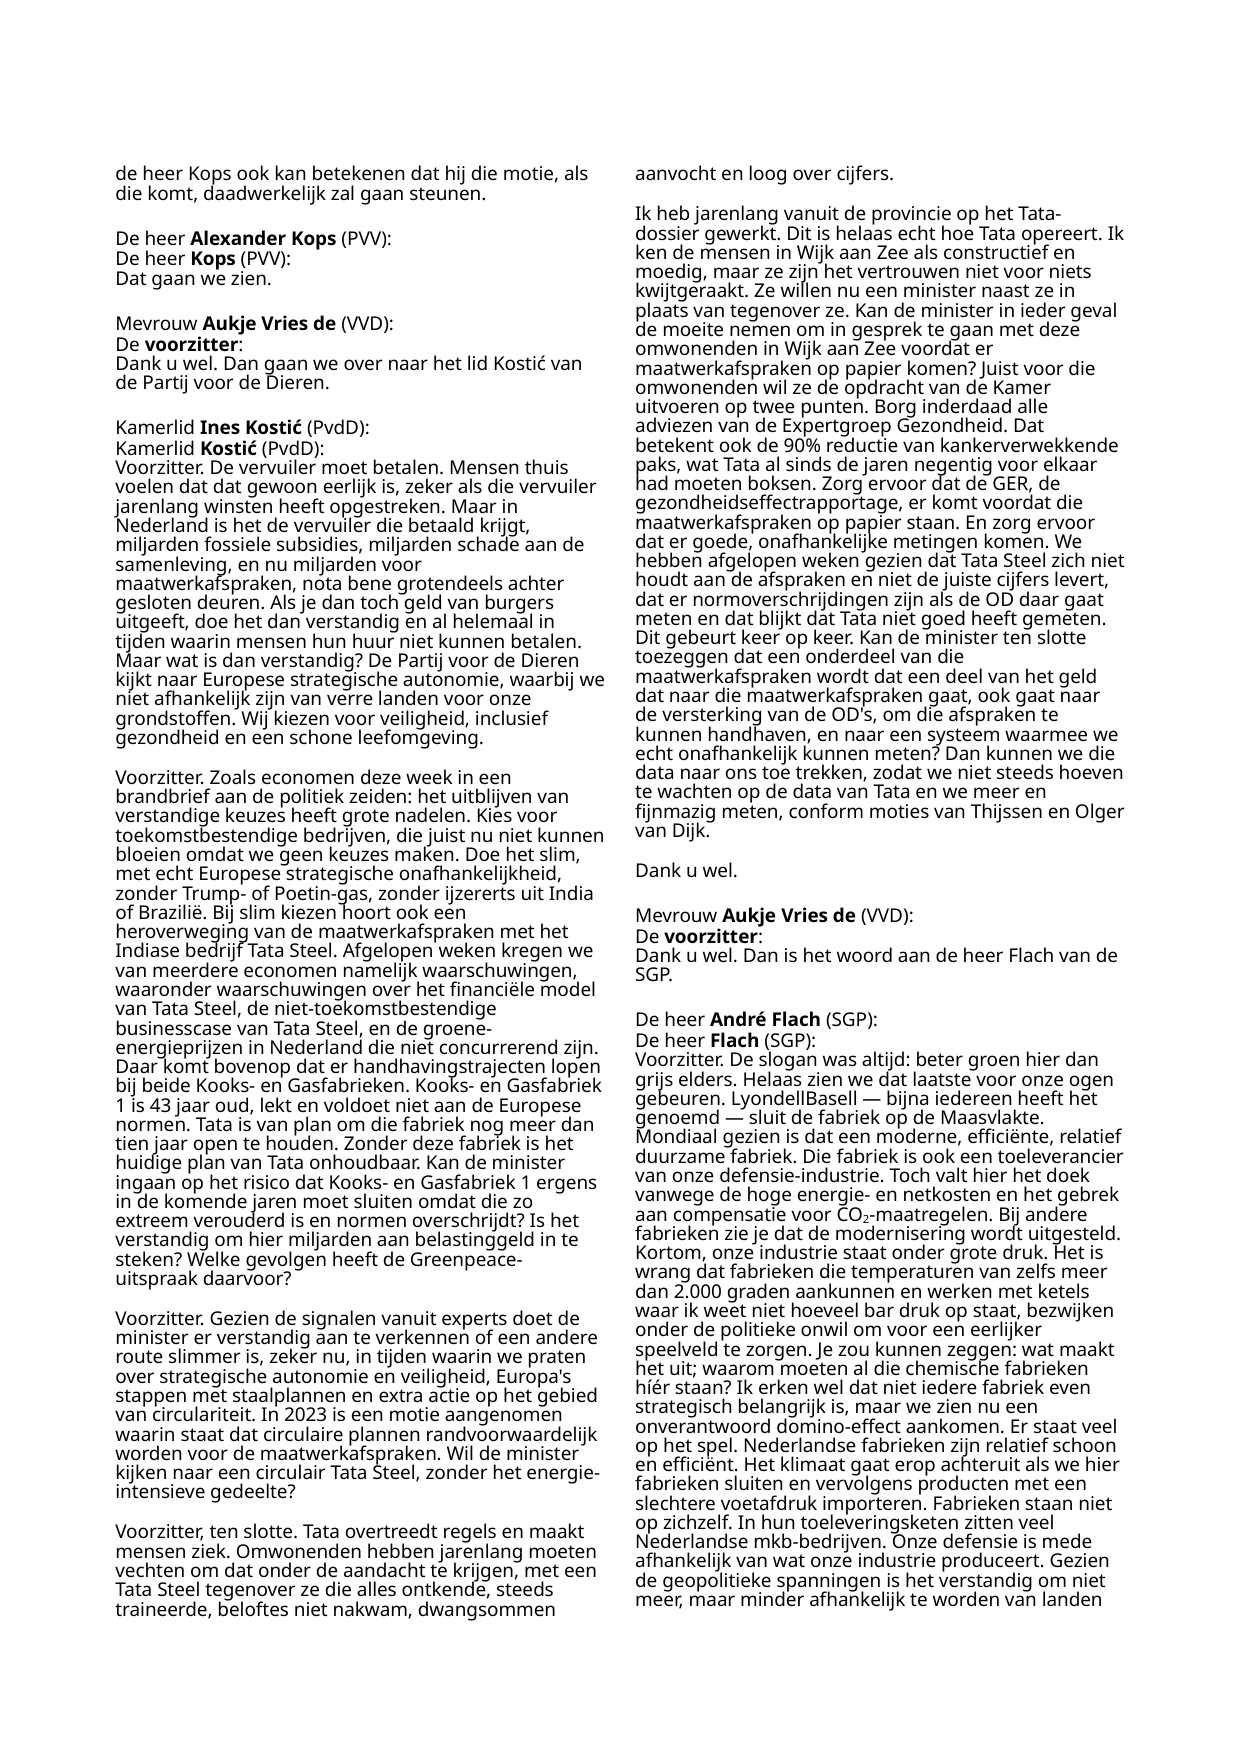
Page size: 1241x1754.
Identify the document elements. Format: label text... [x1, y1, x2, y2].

text Voorzitter, ten slotte. Tata overtreedt regels en maakt mensen ziek. Omwonenden hebben jarenlang moeten vechten om dat onder de aandacht te krijgen, met een Tata Steel tegenover ze die alles ontkende, steeds traineerde, beloftes niet nakwam, dwangsommen [115, 1523, 605, 1620]
text De heer Kops (PVV): [115, 250, 605, 270]
text Voorzitter. De vervuiler moet betalen. Mensen thuis voelen dat dat gewoon eerlijk is, zeker als die vervuiler jarenlang winsten heeft opgestreken. Maar in Nederland is het de vervuiler die betaald krijgt, miljarden fossiele subsidies, miljarden schade aan de samenleving, en nu miljarden voor maatwerkafspraken, nota bene grotendeels achter gesloten deuren. Als je dan toch geld van burgers uitgeeft, doe het dan verstandig en al helemaal in tijden waarin mensen hun huur niet kunnen betalen. Maar wat is dan verstandig? De Partij voor de Dieren kijkt naar Europese strategische autonomie, waarbij we niet afhankelijk zijn van verre landen voor onze grondstoffen. Wij kiezen voor veiligheid, inclusief gezondheid en een schone leefomgeving. [115, 459, 605, 748]
text De heer Flach (SGP): [635, 1032, 1125, 1051]
text De heer Alexander Kops (PVV): [115, 225, 605, 250]
text Dank u wel. Dan gaan we over naar het lid Kostić van de Partij voor de Dieren. [115, 355, 605, 393]
text Kamerlid Kostić (PvdD): [115, 440, 605, 459]
text Dat gaan we zien. [115, 270, 605, 289]
text Voorzitter. Zoals economen deze week in een brandbrief aan de politiek zeiden: het uitblijven van verstandige keuzes heeft grote nadelen. Kies voor toekomstbestendige bedrijven, die juist nu niet kunnen bloeien omdat we geen keuzes maken. Doe het slim, met echt Europese strategische onafhankelijkheid, zonder Trump- of Poetin-gas, zonder ijzererts uit India of Brazilië. Bij slim kiezen hoort ook een heroverweging van de maatwerkafspraken met het Indiase bedrijf Tata Steel. Afgelopen weken kregen we van meerdere economen namelijk waarschuwingen, waaronder waarschuwingen over het financiële model van Tata Steel, de niet-toekomstbestendige businesscase van Tata Steel, en de groene-energieprijzen in Nederland die niet concurrerend zijn. Daar komt bovenop dat er handhavingstrajecten lopen bij beide Kooks- en Gasfabrieken. Kooks- en Gasfabriek 1 is 43 jaar oud, lekt en voldoet niet aan de Europese normen. Tata is van plan om die fabriek nog meer dan tien jaar open te houden. Zonder deze fabriek is het huidige plan van Tata onhoudbaar. Kan de minister ingaan op het risico dat Kooks- en Gasfabriek 1 ergens in de komende jaren moet sluiten omdat die zo extreem verouderd is en normen overschrijdt? Is het verstandig om hier miljarden aan belastinggeld in te steken? Welke gevolgen heeft de Greenpeace-uitspraak daarvoor? [115, 769, 605, 1289]
text Kamerlid Ines Kostić (PvdD): [115, 414, 605, 440]
text Mevrouw Aukje Vries de (VVD): [115, 310, 605, 336]
text Ik heb jarenlang vanuit de provincie op het Tata-dossier gewerkt. Dit is helaas echt hoe Tata opereert. Ik ken de mensen in Wijk aan Zee als constructief en moedig, maar ze zijn het vertrouwen niet voor niets kwijtgeraakt. Ze willen nu een minister naast ze in plaats van tegenover ze. Kan de minister in ieder geval de moeite nemen om in gesprek te gaan met deze omwonenden in Wijk aan Zee voordat er maatwerkafspraken op papier komen? Juist voor die omwonenden wil ze de opdracht van de Kamer uitvoeren op twee punten. Borg inderdaad alle adviezen van de Expertgroep Gezondheid. Dat betekent ook de 90% reductie van kankerverwekkende paks, wat Tata al sinds de jaren negentig voor elkaar had moeten boksen. Zorg ervoor dat de GER, de gezondheidseffectrapportage, er komt voordat die maatwerkafspraken op papier staan. En zorg ervoor dat er goede, onafhankelijke metingen komen. We hebben afgelopen weken gezien dat Tata Steel zich niet houdt aan de afspraken en niet de juiste cijfers levert, dat er normoverschrijdingen zijn als de OD daar gaat meten en dat blijkt dat Tata niet goed heeft gemeten. Dit gebeurt keer op keer. Kan de minister ten slotte toezeggen dat een onderdeel van die maatwerkafspraken wordt dat een deel van het geld dat naar die maatwerkafspraken gaat, ook gaat naar de versterking van de OD's, om die afspraken te kunnen handhaven, en naar een systeem waarmee we echt onafhankelijk kunnen meten? Dan kunnen we die data naar ons toe trekken, zodat we niet steeds hoeven te wachten op de data van Tata en we meer en fijnmazig meten, conform moties van Thijssen en Olger van Dijk. [635, 205, 1125, 841]
text De voorzitter: [115, 336, 605, 355]
text de heer Kops ook kan betekenen dat hij die motie, als die komt, daadwerkelijk zal gaan steunen. [115, 165, 605, 204]
text Mevrouw Aukje Vries de (VVD): [635, 902, 1125, 928]
text Voorzitter. De slogan was altijd: beter groen hier dan grijs elders. Helaas zien we dat laatste voor onze ogen gebeuren. LyondellBasell — bijna iedereen heeft het genoemd — sluit de fabriek op de Maasvlakte. Mondiaal gezien is dat een moderne, efficiënte, relatief duurzame fabriek. Die fabriek is ook een toeleverancier van onze defensie-industrie. Toch valt hier het doek vanwege de hoge energie- en netkosten en het gebrek aan compensatie voor CO2-maatregelen. Bij andere fabrieken zie je dat de modernisering wordt uitgesteld. Kortom, onze industrie staat onder grote druk. Het is wrang dat fabrieken die temperaturen van zelfs meer dan 2.000 graden aankunnen en werken met ketels waar ik weet niet hoeveel bar druk op staat, bezwijken onder de politieke onwil om voor een eerlijker speelveld te zorgen. Je zou kunnen zeggen: wat maakt het uit; waarom moeten al die chemische fabrieken híér staan? Ik erken wel dat niet iedere fabriek even strategisch belangrijk is, maar we zien nu een onverantwoord domino-effect aankomen. Er staat veel op het spel. Nederlandse fabrieken zijn relatief schoon en efficiënt. Het klimaat gaat erop achteruit als we hier fabrieken sluiten en vervolgens producten met een slechtere voetafdruk importeren. Fabrieken staan niet op zichzelf. In hun toeleveringsketen zitten veel Nederlandse mkb-bedrijven. Onze defensie is mede afhankelijk van wat onze industrie produceert. Gezien de geopolitieke spanningen is het verstandig om niet meer, maar minder afhankelijk te worden van landen [635, 1051, 1125, 1610]
text Dank u wel. Dan is het woord aan de heer Flach van de SGP. [635, 947, 1125, 986]
text De voorzitter: [635, 928, 1125, 947]
text Dank u wel. [635, 862, 1125, 881]
text De heer André Flach (SGP): [635, 1006, 1125, 1032]
text Voorzitter. Gezien de signalen vanuit experts doet de minister er verstandig aan te verkennen of een andere route slimmer is, zeker nu, in tijden waarin we praten over strategische autonomie en veiligheid, Europa's stappen met staalplannen en extra actie op het gebied van circulariteit. In 2023 is een motie aangenomen waarin staat dat circulaire plannen randvoorwaardelijk worden voor de maatwerkafspraken. Wil de minister kijken naar een circulair Tata Steel, zonder het energie-intensieve gedeelte? [115, 1310, 605, 1503]
text aanvocht en loog over cijfers. [635, 165, 1125, 184]
